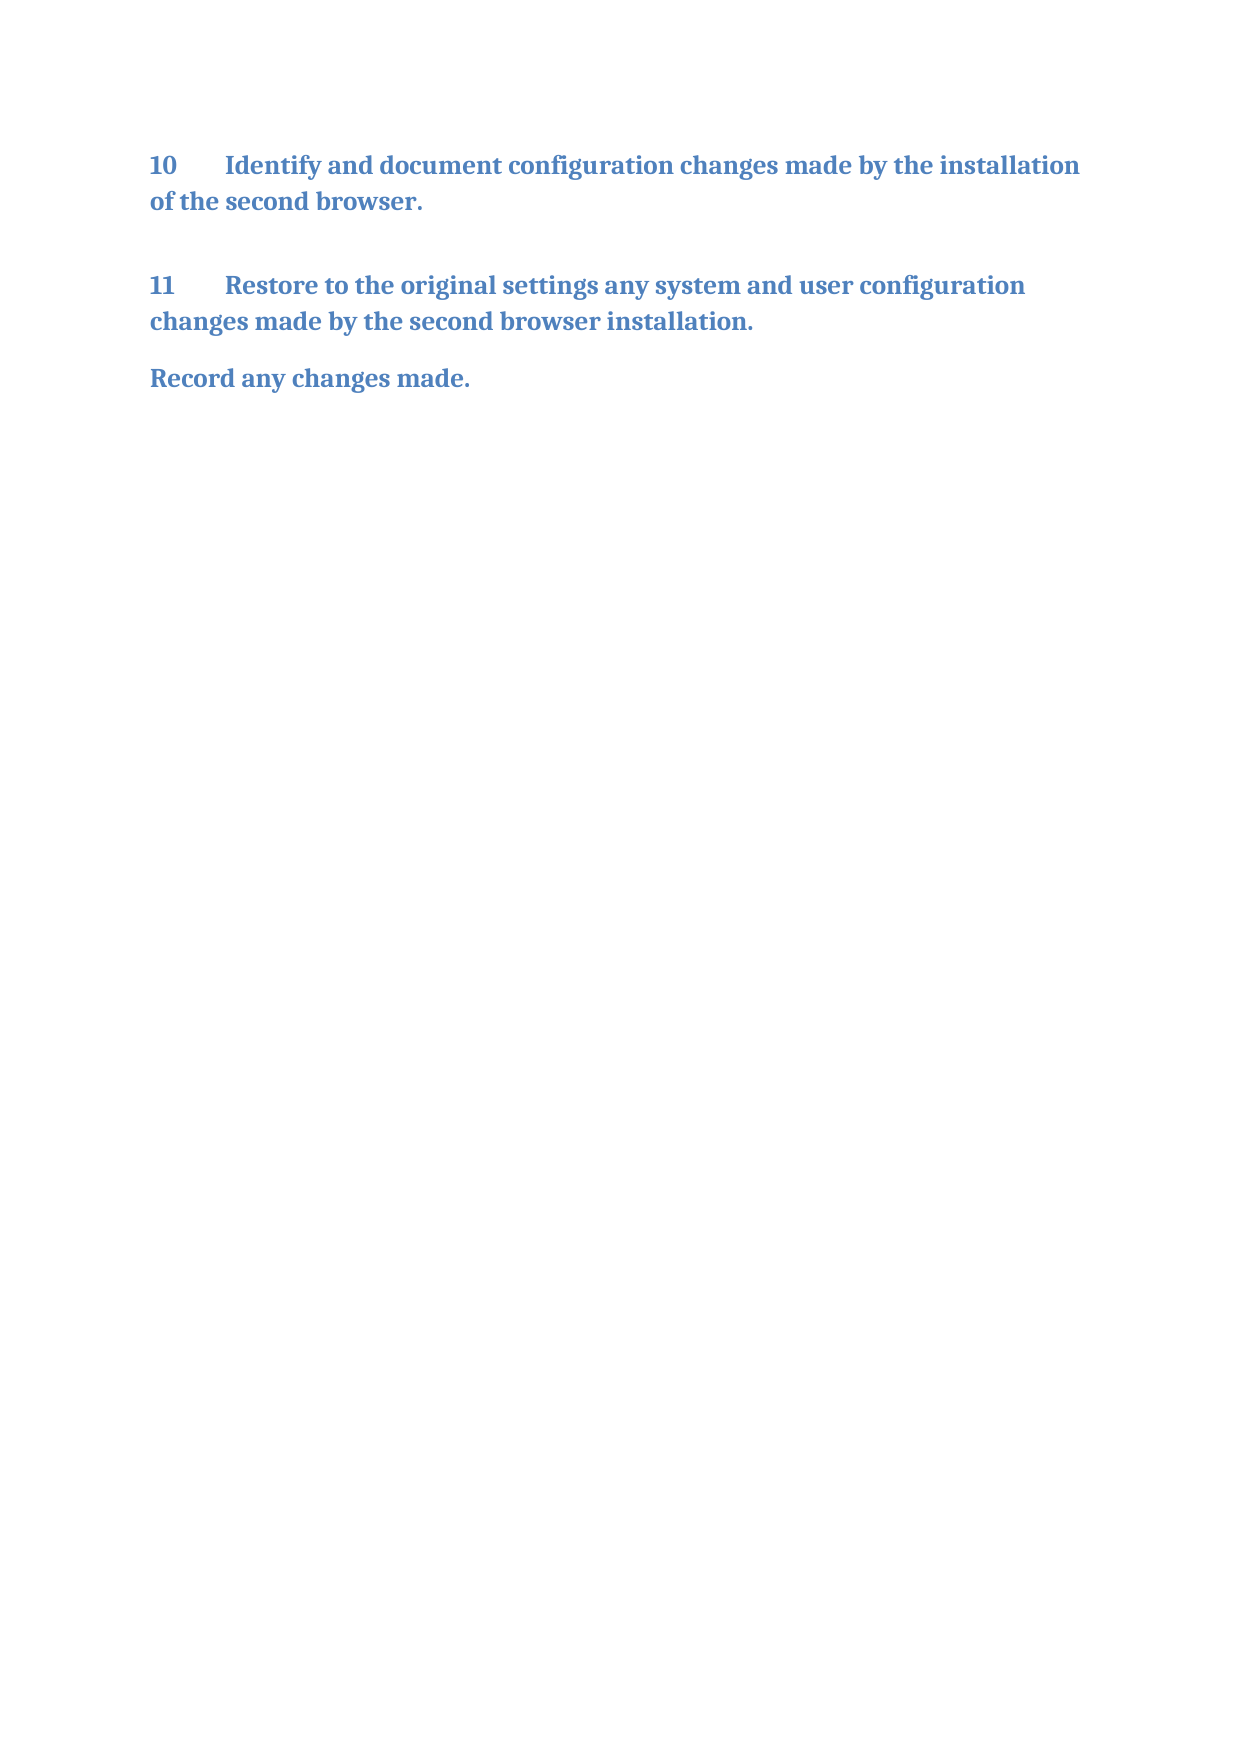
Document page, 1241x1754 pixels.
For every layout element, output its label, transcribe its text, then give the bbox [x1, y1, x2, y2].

subtitle 10 Identify and document configuration changes made by the installation of the second browser. [150, 150, 1090, 217]
subtitle 11 Restore to the original settings any system and user configuration changes made by the second browser installation. [150, 270, 1090, 337]
subtitle Record any changes made. [150, 363, 1090, 394]
